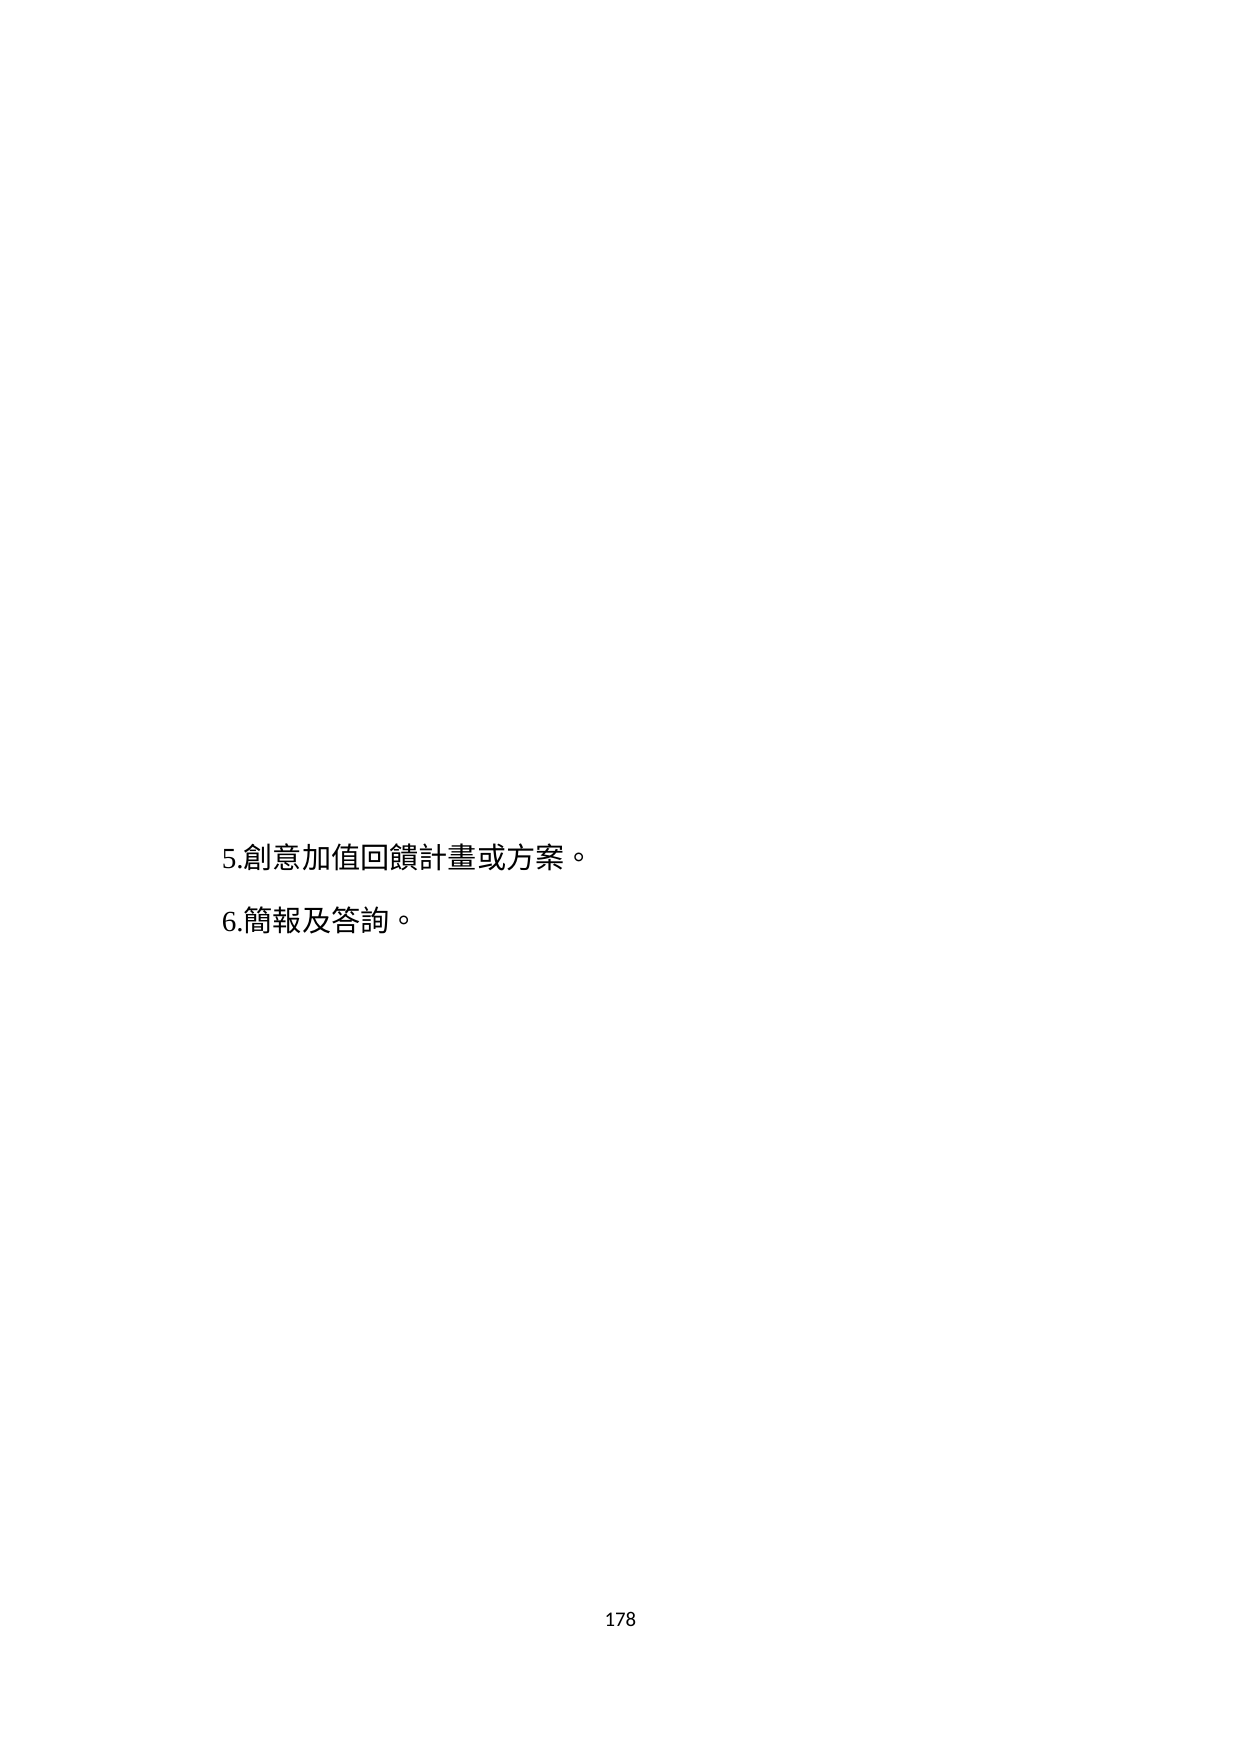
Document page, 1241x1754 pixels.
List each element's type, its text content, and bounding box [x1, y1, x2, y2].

text 5.創意加值回饋計畫或方案。 [185, 814, 1092, 877]
text 6.簡報及答詢。 [185, 877, 1092, 939]
